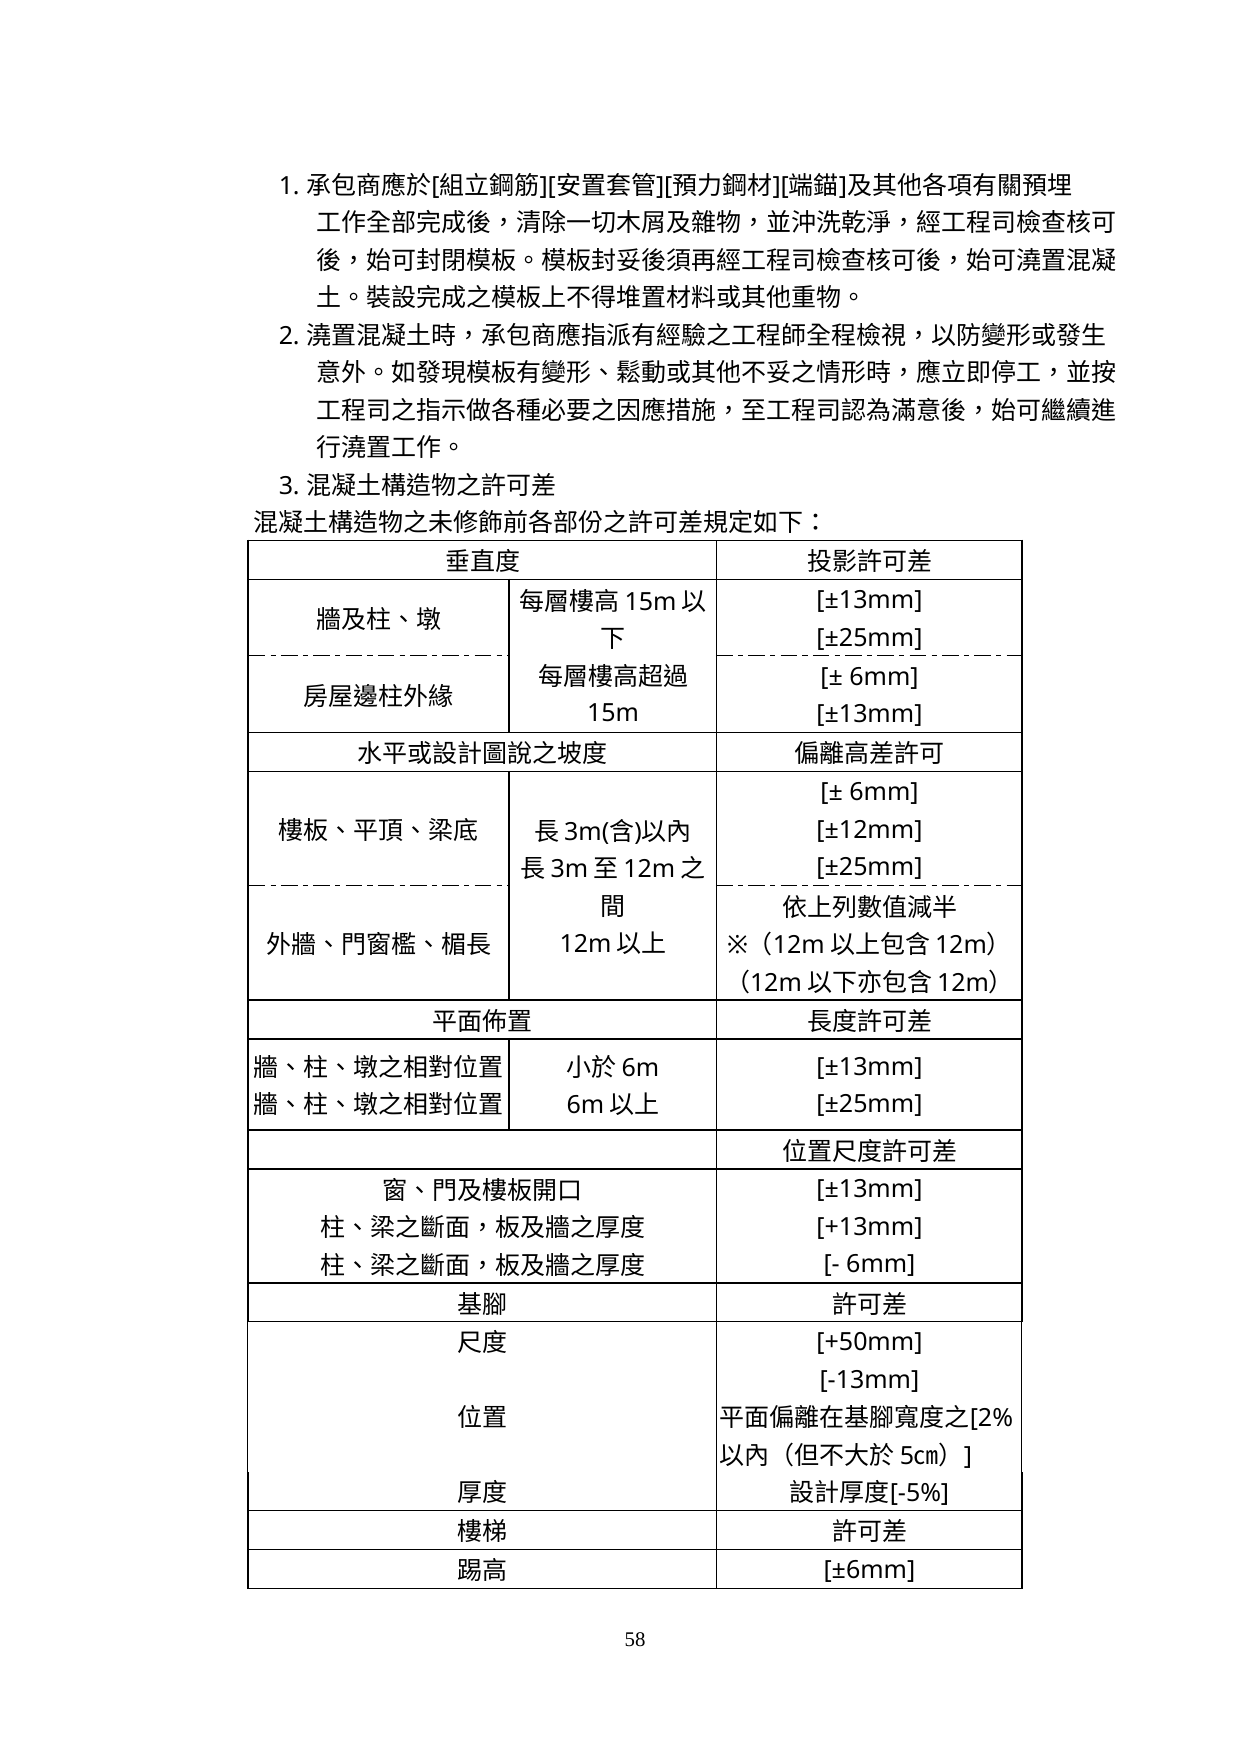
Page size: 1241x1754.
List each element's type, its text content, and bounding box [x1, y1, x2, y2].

table_cell 厚度 [249, 1472, 716, 1509]
table_cell 水平或設計圖說之坡度 [249, 733, 716, 771]
text 2. 澆置混凝土時，承包商應指派有經驗之工程師全程檢視，以防變形或發生 [153, 314, 1116, 352]
text 行澆置工作。 [153, 427, 1116, 464]
table_cell 長度許可差 [717, 1001, 1021, 1038]
table_cell [±13mm] [±25mm] [717, 1040, 1021, 1129]
table_cell [± 6mm] [±13mm] [717, 655, 1021, 732]
table_cell [+50mm] [-13mm] [717, 1322, 1021, 1397]
table_cell 房屋邊柱外緣 [249, 655, 508, 732]
table_cell 踢高 [249, 1550, 716, 1588]
table_cell 位置 [248, 1397, 716, 1472]
table_cell 樓梯 [249, 1511, 716, 1549]
text 工程司之指示做各種必要之因應措施，至工程司認為滿意後，始可繼續進 [153, 389, 1116, 427]
text 土。裝設完成之模板上不得堆置材料或其他重物。 [153, 277, 1116, 314]
table_cell [±13mm] [+13mm] [- 6mm] [717, 1170, 1021, 1282]
table_cell [±13mm] [±25mm] [717, 580, 1021, 655]
table_cell 平面佈置 [249, 1001, 716, 1038]
table_cell 長3m(含)以內 長3m至12m之間 12m以上 [510, 772, 716, 999]
table_cell 每層樓高15m以下 每層樓高超過15m [510, 580, 716, 732]
table_cell 樓板、平頂、梁底 [249, 772, 508, 885]
table_cell [249, 1131, 716, 1168]
table_cell 設計厚度[-5%] [717, 1472, 1021, 1509]
table_cell 小於6m 6m以上 [510, 1040, 716, 1129]
text 混凝土構造物之未修飾前各部份之許可差規定如下： [153, 502, 1116, 539]
text 意外。如發現模板有變形、鬆動或其他不妥之情形時，應立即停工，並按 [153, 352, 1116, 389]
table_cell 基腳 [249, 1284, 716, 1321]
table_cell 尺度 [248, 1322, 716, 1397]
table_cell [±6mm] [717, 1550, 1021, 1588]
table_cell 平面偏離在基腳寬度之[2%以內（但不大於5㎝）] [717, 1397, 1021, 1472]
table_cell 許可差 [717, 1511, 1021, 1549]
table_cell 牆、柱、墩之相對位置 牆、柱、墩之相對位置 [249, 1040, 508, 1129]
text 1. 承包商應於[組立鋼筋][安置套管][預力鋼材][端錨]及其他各項有關預埋 [153, 164, 1116, 202]
table_cell [± 6mm] [±12mm] [±25mm] [717, 772, 1021, 885]
table_cell 位置尺度許可差 [717, 1131, 1021, 1168]
text 後，始可封閉模板。模板封妥後須再經工程司檢查核可後，始可澆置混凝 [153, 239, 1116, 277]
table_cell 牆及柱、墩 [249, 580, 508, 655]
text 3. 混凝土構造物之許可差 [153, 464, 1116, 502]
table_header 垂直度 [249, 541, 716, 578]
table_cell 窗、門及樓板開口 柱、梁之斷面，板及牆之厚度 柱、梁之斷面，板及牆之厚度 [249, 1170, 716, 1282]
table_header 投影許可差 [717, 541, 1021, 578]
table_cell 許可差 [717, 1284, 1021, 1321]
table_cell 偏離高差許可 [717, 733, 1021, 771]
text 工作全部完成後，清除一切木屑及雜物，並沖洗乾淨，經工程司檢查核可 [153, 202, 1116, 239]
table_cell 依上列數值減半 ※（12m以上包含12m） （12m以下亦包含12m） [717, 885, 1021, 999]
table_cell 外牆、門窗檻、楣長 [249, 885, 508, 999]
